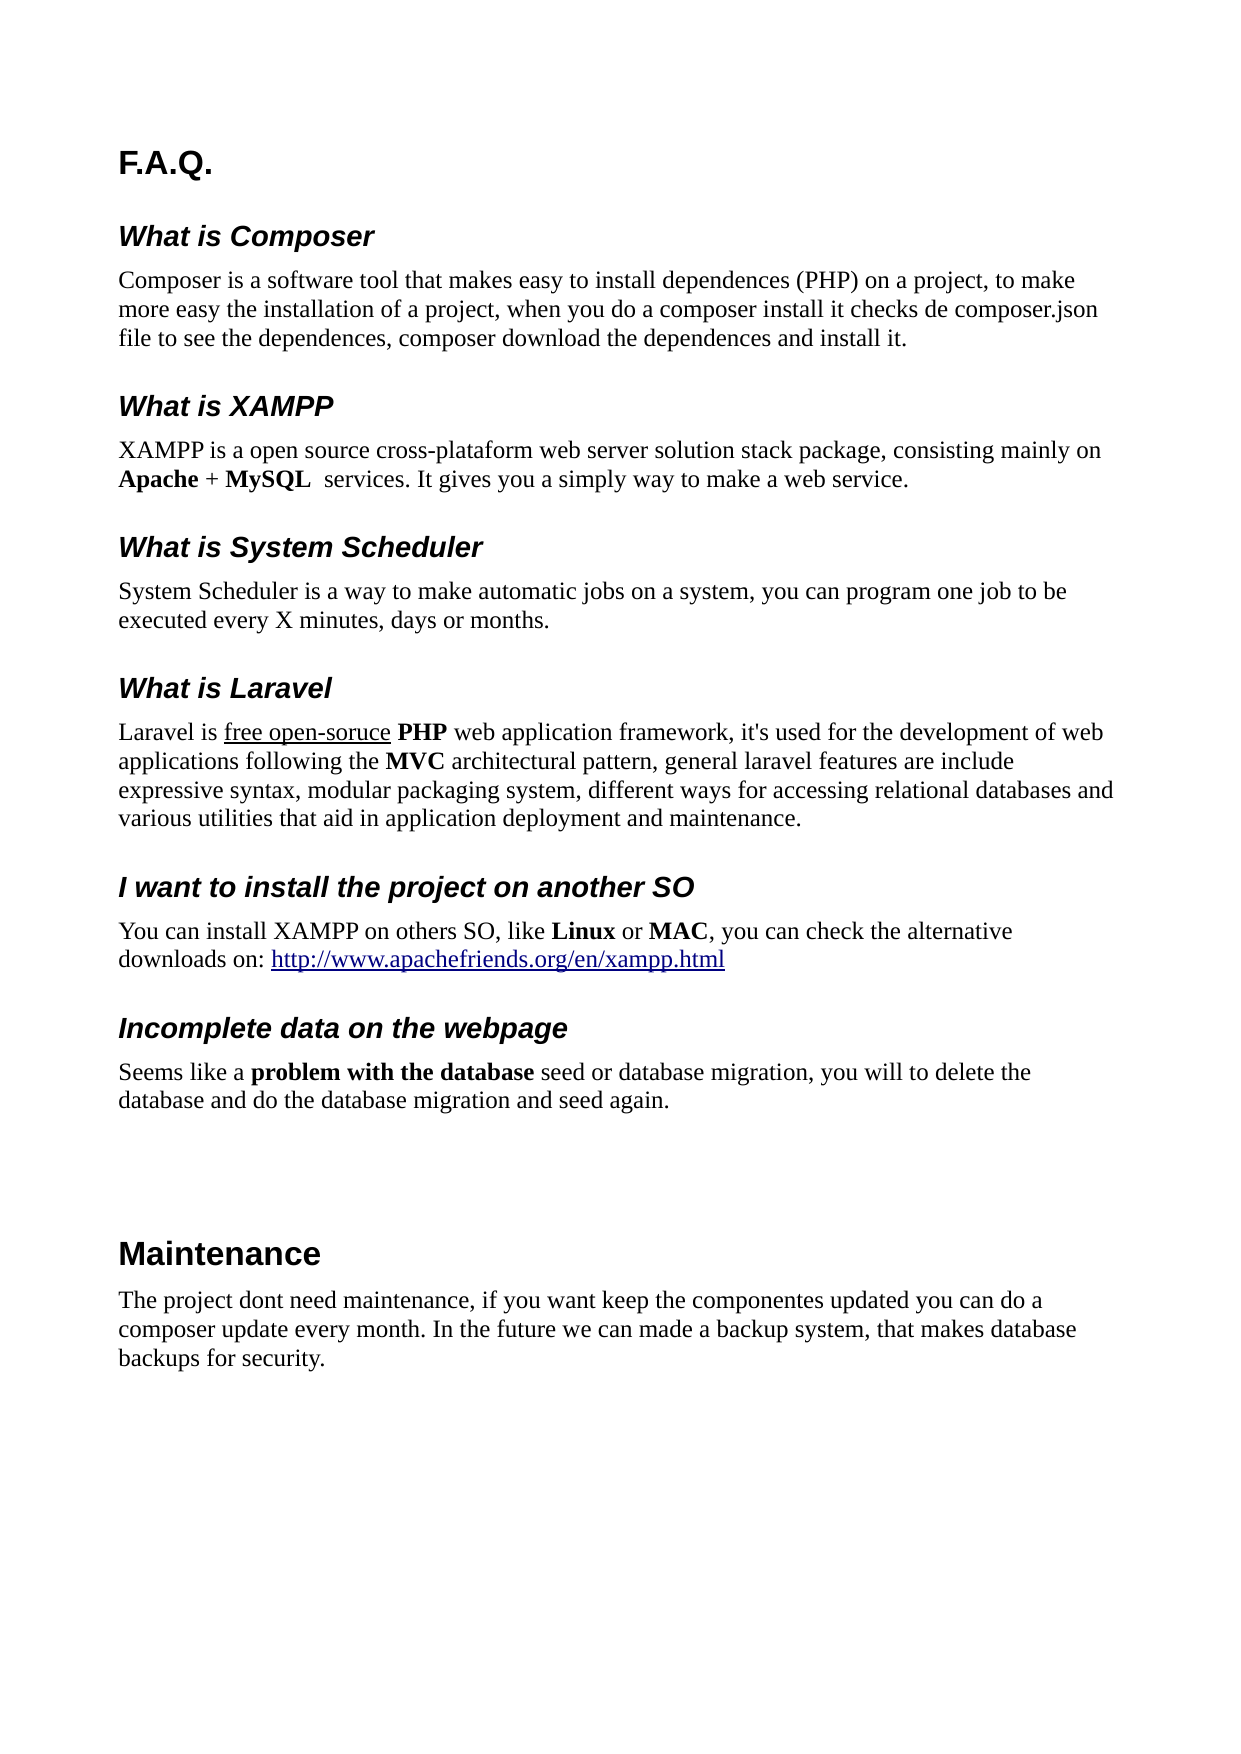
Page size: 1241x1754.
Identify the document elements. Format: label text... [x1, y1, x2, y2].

text The project dont need maintenance, if you want keep the componentes updated you can do a composer update every month. In the future we can made a backup system, that makes database backups for security. [118, 1285, 1122, 1372]
subtitle What is System Scheduler [118, 530, 1122, 564]
text XAMPP is a open source cross-plataform web server solution stack package, consisting mainly on Apache + MySQL services. It gives you a simply way to make a web service. [118, 435, 1122, 493]
subtitle F.A.Q. [118, 143, 1122, 182]
subtitle What is XAMPP [118, 389, 1122, 423]
text Laravel is free open-soruce PHP web application framework, it's used for the development of web applications following the MVC architectural pattern, general laravel features are include expressive syntax, modular packaging system, different ways for accessing relational databases and various utilities that aid in application deployment and maintenance. [118, 717, 1122, 832]
subtitle Maintenance [118, 1234, 1122, 1273]
text Composer is a software tool that makes easy to install dependences (PHP) on a project, to make more easy the installation of a project, when you do a composer install it checks de composer.json file to see the dependences, composer download the dependences and install it. [118, 265, 1122, 352]
text System Scheduler is a way to make automatic jobs on a system, you can program one job to be executed every X minutes, days or months. [118, 576, 1122, 634]
text Seems like a problem with the database seed or database migration, you will to delete the database and do the database migration and seed again. [118, 1057, 1122, 1114]
subtitle I want to install the project on another SO [118, 870, 1122, 903]
subtitle Incomplete data on the webpage [118, 1011, 1122, 1044]
text You can install XAMPP on others SO, like Linux or MAC, you can check the alternative downloads on: http://www.apachefriends.org/en/xampp.html [118, 916, 1122, 973]
subtitle What is Laravel [118, 671, 1122, 705]
subtitle What is Composer [118, 219, 1122, 253]
